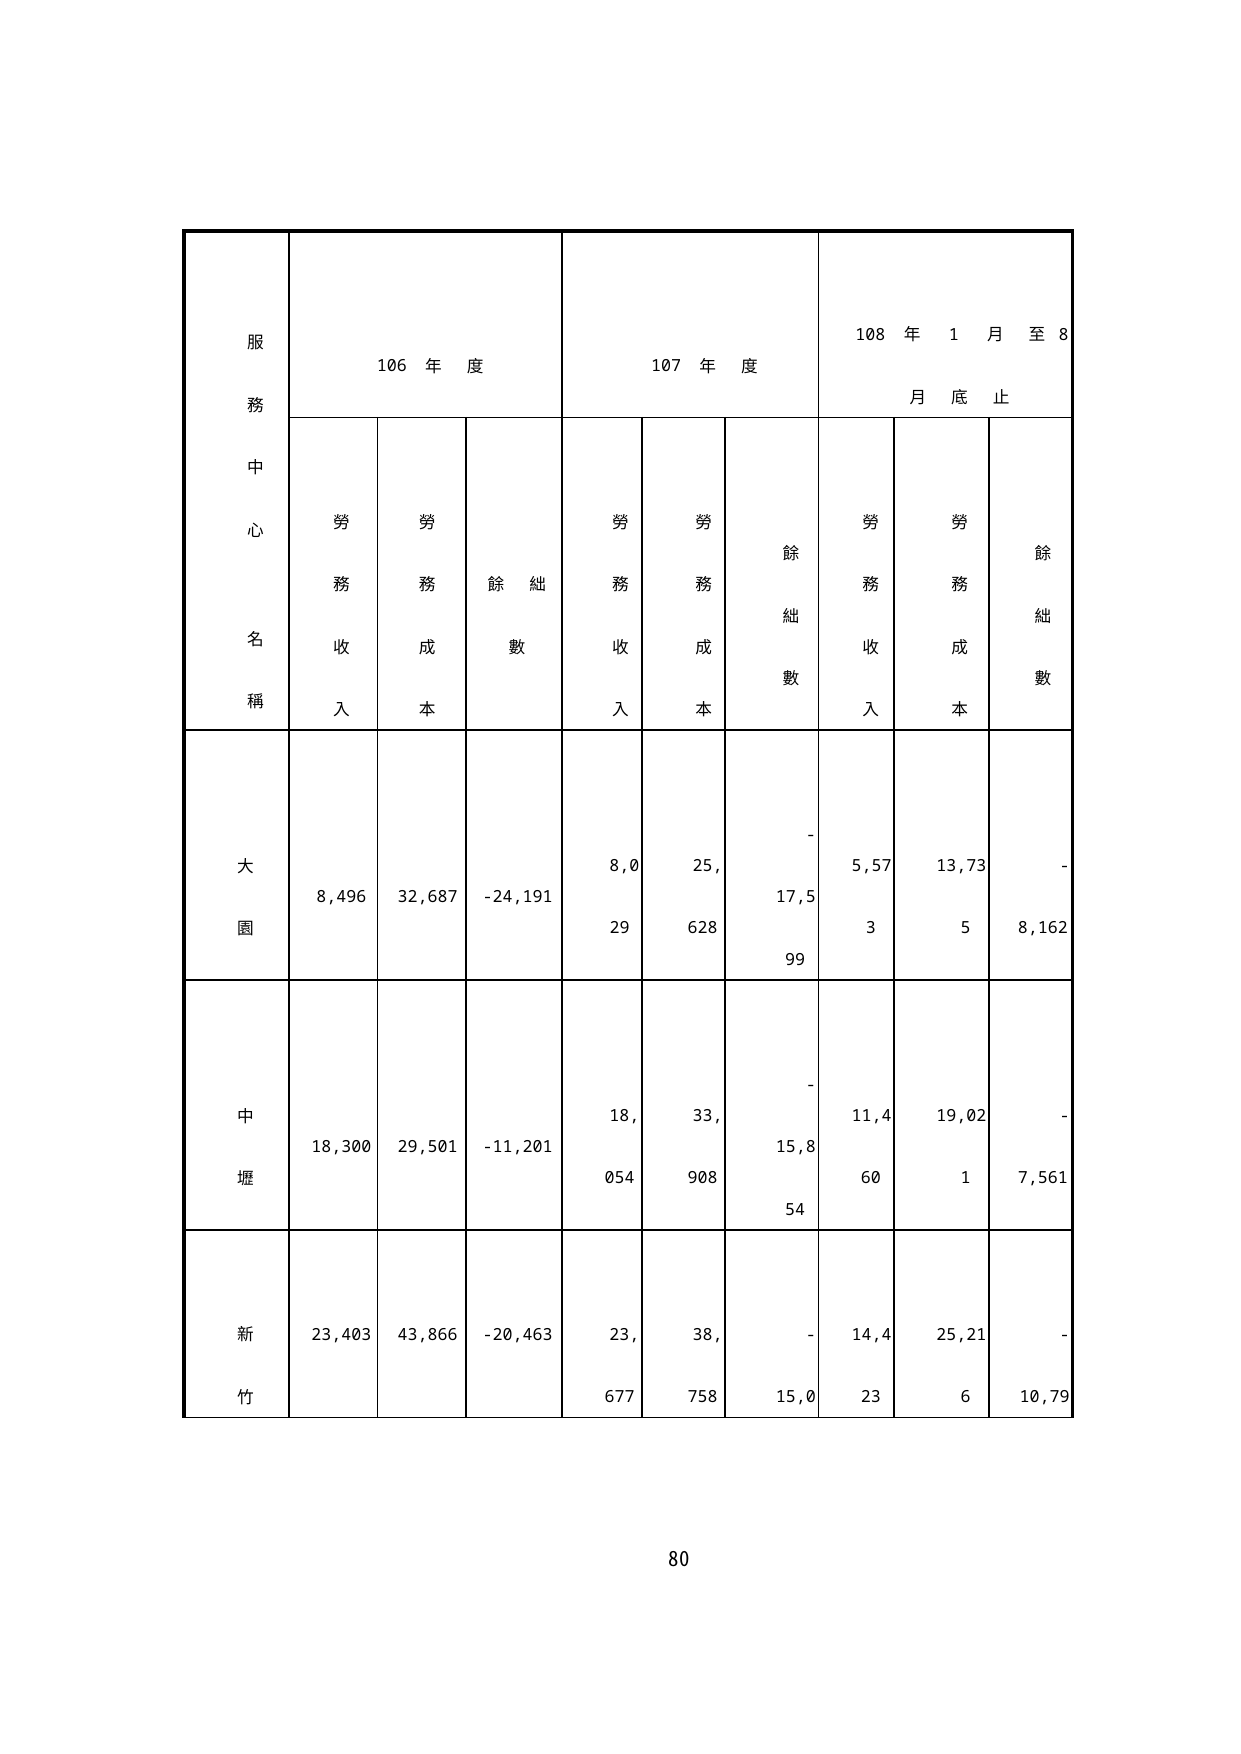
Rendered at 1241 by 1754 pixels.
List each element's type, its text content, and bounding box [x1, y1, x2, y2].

table_cell -8,162 [990, 731, 1071, 979]
table_cell -15,854 [726, 981, 818, 1229]
table_cell 餘絀數 [990, 418, 1071, 729]
table_cell 14,423 [819, 1231, 893, 1417]
table_cell 19,021 [895, 981, 988, 1229]
table_cell 勞務收入 [290, 418, 377, 729]
table_cell 5,573 [819, 731, 893, 979]
table_header 服務中心 名稱 [186, 233, 288, 729]
table_cell 38,758 [643, 1231, 724, 1417]
table_cell 餘絀數 [467, 418, 561, 729]
table_cell 勞務成本 [378, 418, 465, 729]
table_cell 33,908 [643, 981, 724, 1229]
table_cell 勞務成本 [895, 418, 988, 729]
table_cell -17,599 [726, 731, 818, 979]
table_header 107年度 [563, 233, 818, 417]
table_cell 大園 [186, 731, 288, 979]
table_cell 13,735 [895, 731, 988, 979]
table_cell -11,201 [467, 981, 561, 1229]
table_cell 23,677 [563, 1231, 641, 1417]
table_cell 18,054 [563, 981, 641, 1229]
table_cell 25,628 [643, 731, 724, 979]
table_cell 勞務成本 [643, 418, 724, 729]
table_cell 新竹 [186, 1231, 288, 1417]
table_cell 勞務收入 [819, 418, 893, 729]
table_cell 餘絀數 [726, 418, 818, 729]
table_cell 23,403 [290, 1231, 377, 1417]
table_header 108年1月至8月底止 [819, 233, 1071, 417]
table_cell 中壢 [186, 981, 288, 1229]
table_cell 8,496 [290, 731, 377, 979]
table_cell -15,0 [726, 1231, 818, 1417]
table_cell -10,79 [990, 1231, 1071, 1417]
table_cell 43,866 [378, 1231, 465, 1417]
table_cell 32,687 [378, 731, 465, 979]
table_cell 29,501 [378, 981, 465, 1229]
table_cell 勞務收入 [563, 418, 641, 729]
table_header 106年度 [290, 233, 561, 417]
table_cell 25,216 [895, 1231, 988, 1417]
table_cell -7,561 [990, 981, 1071, 1229]
table_cell -24,191 [467, 731, 561, 979]
table_cell 8,029 [563, 731, 641, 979]
table_cell 11,460 [819, 981, 893, 1229]
table_cell -20,463 [467, 1231, 561, 1417]
table_cell 18,300 [290, 981, 377, 1229]
